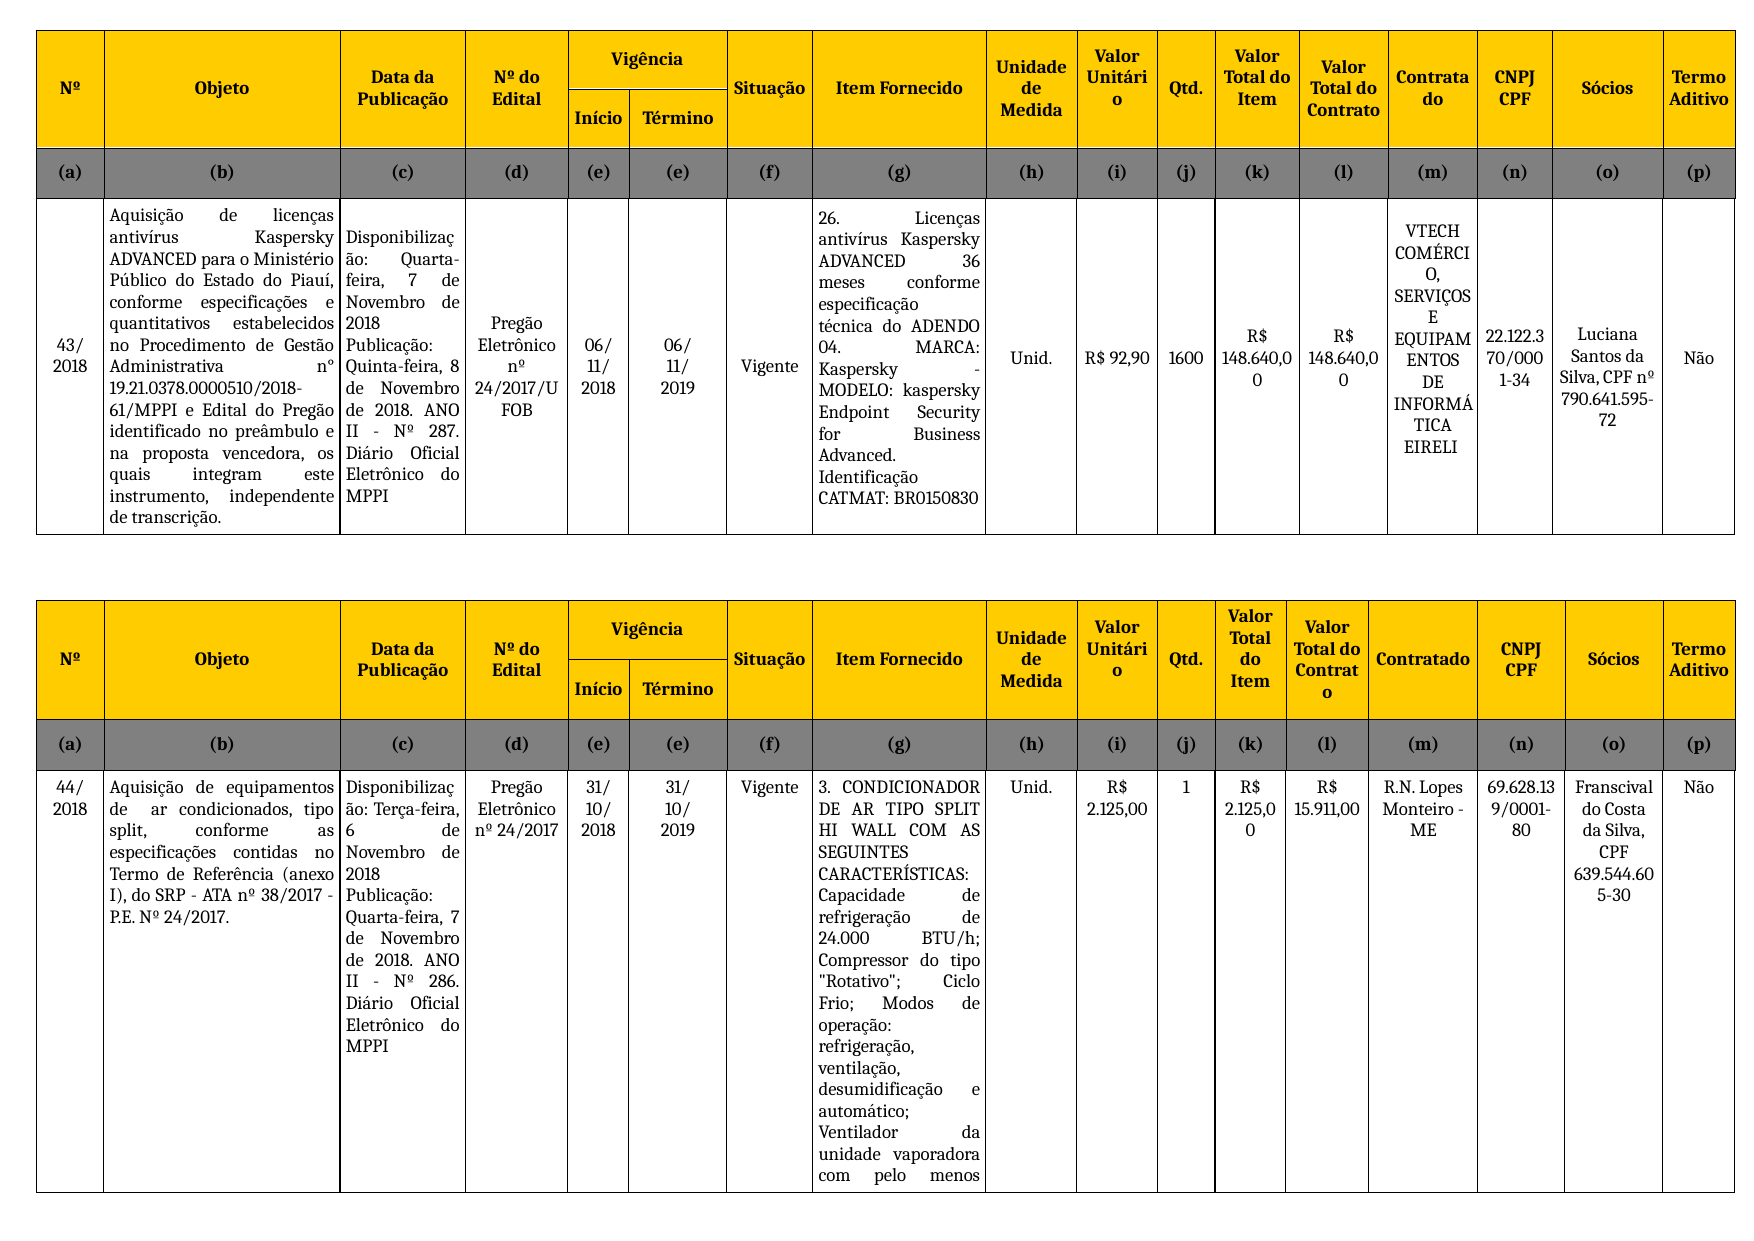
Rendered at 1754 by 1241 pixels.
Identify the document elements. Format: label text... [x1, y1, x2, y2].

table_cell R$ 15.911,00 [1286, 771, 1368, 1192]
table_cell (c) [341, 720, 465, 770]
table_cell Pregão Eletrônico nº 24/2017 [466, 771, 567, 1192]
table_header Valor Total do Item [1216, 31, 1299, 147]
table_cell (d) [466, 720, 568, 770]
table_header Contratado [1389, 31, 1477, 147]
table_cell (e) [569, 149, 629, 198]
table_cell Franscivaldo Costa da Silva, CPF 639.544.605-30 [1565, 771, 1662, 1192]
table_cell Não [1663, 199, 1734, 534]
table_cell (i) [1078, 720, 1157, 770]
table_header CNPJ CPF [1478, 601, 1565, 719]
table_cell (c) [341, 149, 465, 198]
table_cell (e) [569, 720, 629, 770]
table_cell (o) [1553, 149, 1663, 198]
table_cell Início [569, 90, 629, 147]
table_cell 69.628.139/0001-80 [1478, 771, 1564, 1192]
table_cell (a) [37, 720, 104, 770]
table_cell 43/ 2018 [37, 199, 103, 534]
table_cell (m) [1369, 720, 1477, 770]
table_cell Término [630, 660, 727, 719]
table_cell (o) [1566, 720, 1663, 770]
table_cell (g) [813, 149, 986, 198]
table_cell 06/ 11/ 2019 [629, 199, 726, 534]
table_cell 22.122.370/0001-34 [1478, 199, 1552, 534]
table_cell Não [1663, 771, 1734, 1192]
table_header Unidade de Medida [987, 31, 1077, 147]
table_cell Pregão Eletrônico nº 24/2017/UFOB [466, 199, 567, 534]
table_header Valor Total do Contrato [1300, 31, 1388, 147]
table_cell R$ 148.640,00 [1300, 199, 1387, 534]
table_cell R$ 2.125,00 [1077, 771, 1157, 1192]
table_header Contratado [1369, 601, 1477, 719]
table_cell Luciana Santos da Silva, CPF nº 790.641.595-72 [1553, 199, 1662, 534]
table_cell Vigente [727, 199, 812, 534]
table_header Valor Total do Contrato [1287, 601, 1368, 719]
table_header Item Fornecido [813, 31, 986, 147]
table_cell (m) [1389, 149, 1477, 198]
table_cell (l) [1300, 149, 1388, 198]
table_cell Término [630, 90, 727, 147]
table_cell (h) [987, 720, 1077, 770]
table_header Qtd. [1158, 601, 1215, 719]
table_header Objeto [105, 601, 340, 719]
table_cell (n) [1478, 149, 1552, 198]
table_cell R$ 148.640,00 [1216, 199, 1299, 534]
table_header Nº [37, 31, 104, 147]
table_cell R$ 92,90 [1077, 199, 1157, 534]
table_header Termo Aditivo [1664, 601, 1735, 719]
table_header Objeto [105, 31, 340, 147]
table_header Nº [37, 601, 104, 719]
table_header Valor Total do Item [1216, 601, 1286, 719]
table_cell (l) [1287, 720, 1368, 770]
table_header Valor Unitário [1078, 601, 1157, 719]
table_cell Unid. [986, 771, 1076, 1192]
table_cell (d) [466, 149, 568, 198]
table_header Data da Publicação [341, 31, 465, 147]
table_cell (j) [1158, 149, 1215, 198]
table_cell (p) [1664, 720, 1735, 770]
table_cell Disponibilização: Terça-feira, 6 de Novembro de 2018 Publicação: Quarta-feira, 7 de Novembro de 2018. ANO II - Nº 286. Diário Oficial Eletrônico do MPPI [341, 771, 465, 1192]
table_cell (h) [987, 149, 1077, 198]
table_cell 26. Licenças antivírus Kaspersky ADVANCED 36 meses conforme especificação técnica do ADENDO 04. MARCA: Kaspersky - MODELO: kaspersky Endpoint Security for Business Advanced. Identificação CATMAT: BR0150830 [813, 199, 985, 534]
table_header Nº do Edital [466, 601, 568, 719]
table_header Sócios [1553, 31, 1663, 147]
table_cell (k) [1216, 720, 1286, 770]
table_cell (f) [728, 149, 812, 198]
table_cell 1600 [1158, 199, 1214, 534]
table_header Termo Aditivo [1664, 31, 1735, 147]
table_cell (e) [630, 720, 727, 770]
table_header Unidade de Medida [987, 601, 1077, 719]
table_cell 31/ 10/ 2018 [568, 771, 628, 1192]
table_cell 44/ 2018 [37, 771, 103, 1192]
table_cell (p) [1664, 149, 1735, 198]
table_cell 3. CONDICIONADOR DE AR TIPO SPLIT HI WALL COM AS SEGUINTES CARACTERÍSTICAS: Capacidade de refrigeração de 24.000 BTU/h; Compressor do tipo "Rotativo"; Ciclo Frio; Modos de operação: refrigeração, ventilação, desumidificação e automático; Ventilador da unidade vaporadora com pelo menos [813, 771, 985, 1192]
table_cell (a) [37, 149, 104, 198]
table_cell 1 [1158, 771, 1214, 1192]
table_cell 06/ 11/ 2018 [568, 199, 628, 534]
table_cell 31/ 10/ 2019 [629, 771, 726, 1192]
table_cell (n) [1478, 720, 1565, 770]
table_cell R.N. Lopes Monteiro - ME [1369, 771, 1477, 1192]
table_cell (i) [1078, 149, 1157, 198]
table_header Sócios [1566, 601, 1663, 719]
table_header Situação [728, 601, 812, 719]
table_header Item Fornecido [813, 601, 986, 719]
table_header CNPJ CPF [1478, 31, 1552, 147]
table_cell Aquisição de licenças antivírus Kaspersky ADVANCED para o Ministério Público do Estado do Piauí, conforme especificações e quantitativos estabelecidos no Procedimento de Gestão Administrativa n° 19.21.0378.0000510/2018-61/MPPI e Edital do Pregão identificado no preâmbulo e na proposta vencedora, os quais integram este instrumento, independente de transcrição. [104, 199, 339, 534]
table_cell (b) [105, 149, 340, 198]
table_cell Disponibilização: Quarta-feira, 7 de Novembro de 2018 Publicação: Quinta-feira, 8 de Novembro de 2018. ANO II - Nº 287. Diário Oficial Eletrônico do MPPI [341, 199, 465, 534]
table_cell (b) [105, 720, 340, 770]
table_cell (j) [1158, 720, 1215, 770]
table_header Vigência [569, 601, 727, 659]
table_cell (g) [813, 720, 986, 770]
table_header Vigência [569, 31, 727, 88]
table_cell (k) [1216, 149, 1299, 198]
table_cell (f) [728, 720, 812, 770]
table_header Data da Publicação [341, 601, 465, 719]
table_header Situação [728, 31, 812, 147]
table_header Valor Unitário [1078, 31, 1157, 147]
table_cell Aquisição de equipamentos de ar condicionados, tipo split, conforme as especificações contidas no Termo de Referência (anexo I), do SRP - ATA nº 38/2017 - P.E. Nº 24/2017. [104, 771, 339, 1192]
table_cell Unid. [986, 199, 1076, 534]
table_cell VTECH COMÉRCIO, SERVIÇOS E EQUIPAMENTOS DE INFORMÁTICA EIRELI [1388, 199, 1477, 534]
table_header Qtd. [1158, 31, 1215, 147]
table_cell R$ 2.125,00 [1216, 771, 1285, 1192]
table_cell Início [569, 660, 629, 719]
table_cell Vigente [727, 771, 812, 1192]
table_cell (e) [630, 149, 727, 198]
table_header Nº do Edital [466, 31, 568, 147]
